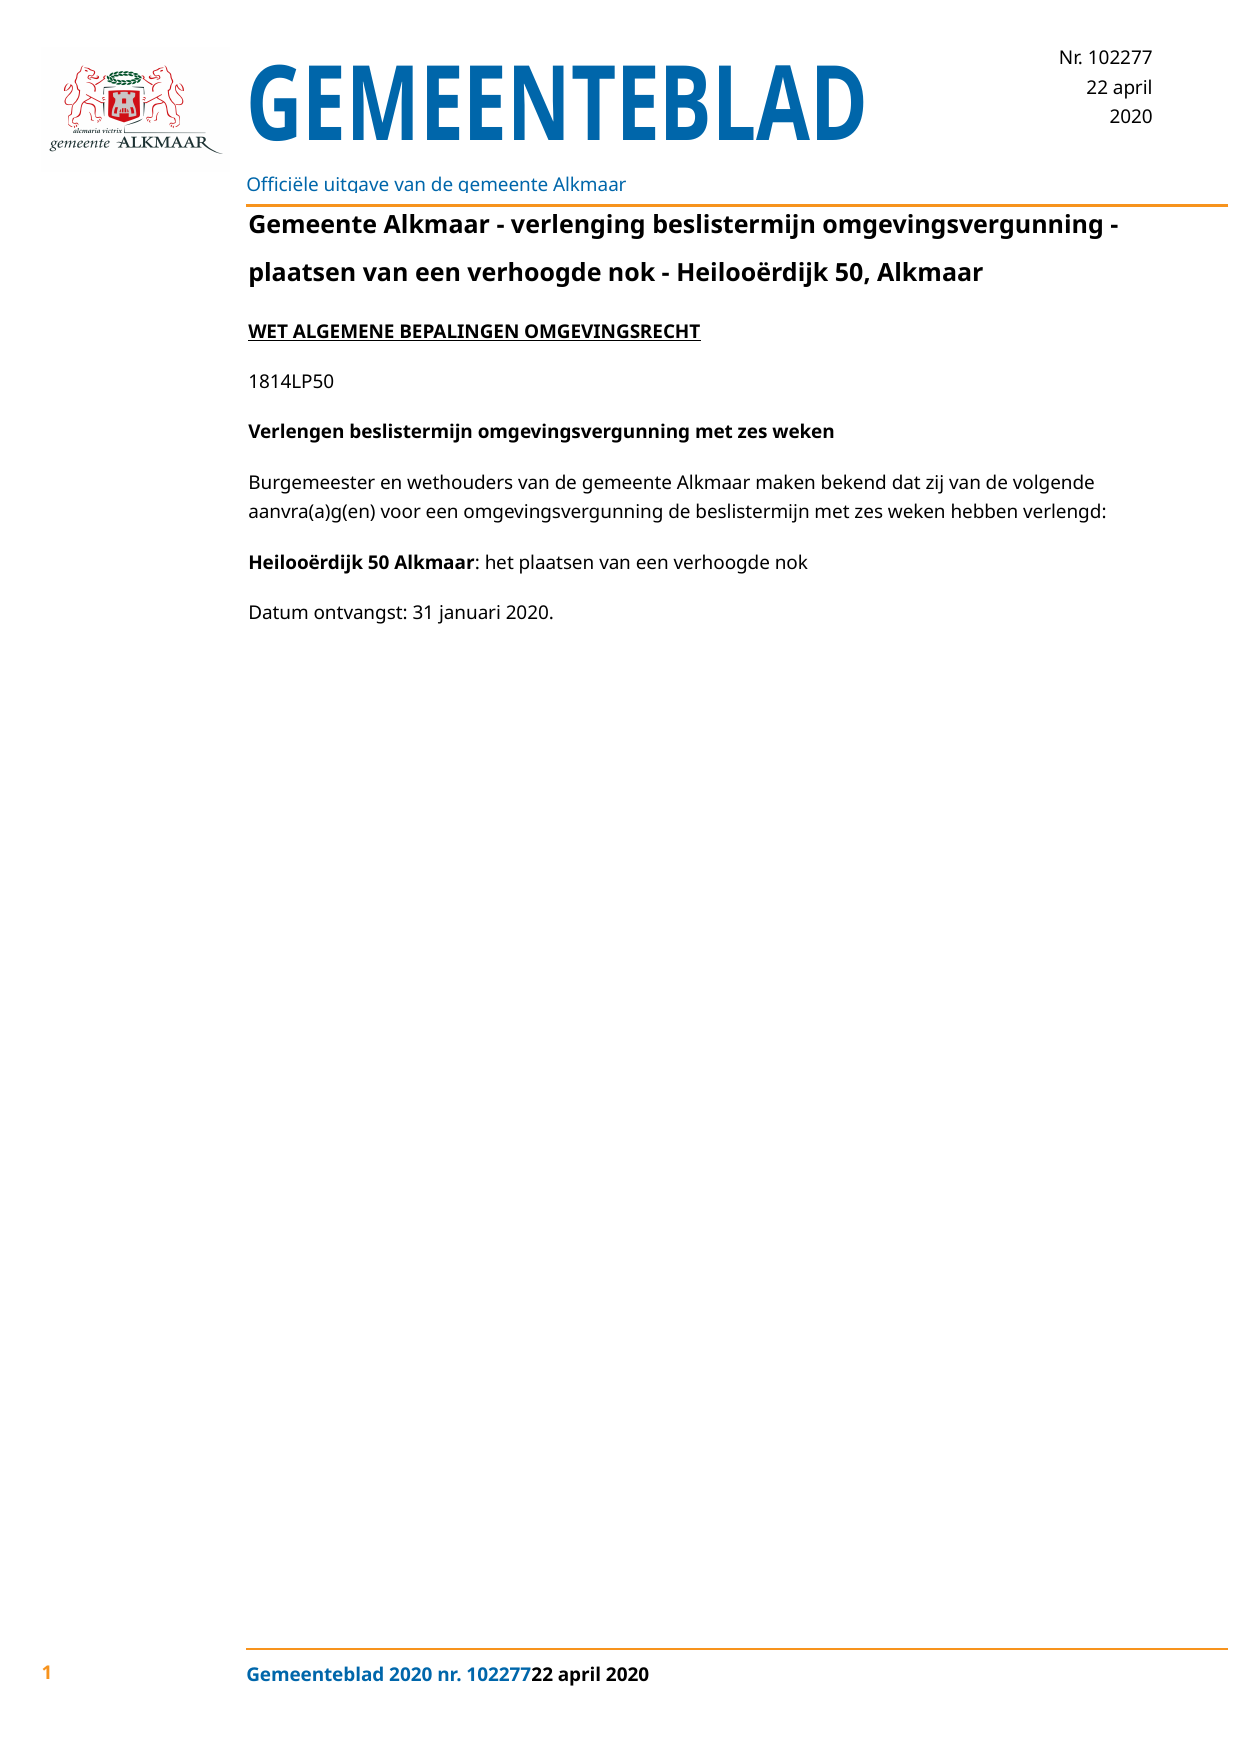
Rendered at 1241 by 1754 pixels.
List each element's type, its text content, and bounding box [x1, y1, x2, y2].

text Heilooërdijk 50 Alkmaar: het plaatsen van een verhoogde nok [248, 549, 1152, 575]
text Burgemeester en wethouders van de gemeente Alkmaar maken bekend dat zij van de volgende aanvra(a)g(en) voor een omgevingsvergunning de beslistermijn met zes weken hebben verlengd: [248, 469, 1152, 524]
text Gemeente Alkmaar - verlenging beslistermijn omgevingsvergunning - plaatsen van een verhoogde nok - Heilooërdijk 50, Alkmaar [248, 207, 1152, 288]
text WET ALGEMENE BEPALINGEN OMGEVINGSRECHT [248, 318, 1152, 344]
text Verlengen beslistermijn omgevingsvergunning met zes weken [248, 419, 1152, 444]
text Datum ontvangst: 31 januari 2020. [248, 599, 1152, 625]
picture [41, 47, 231, 172]
text 1814LP50 [248, 368, 1152, 394]
